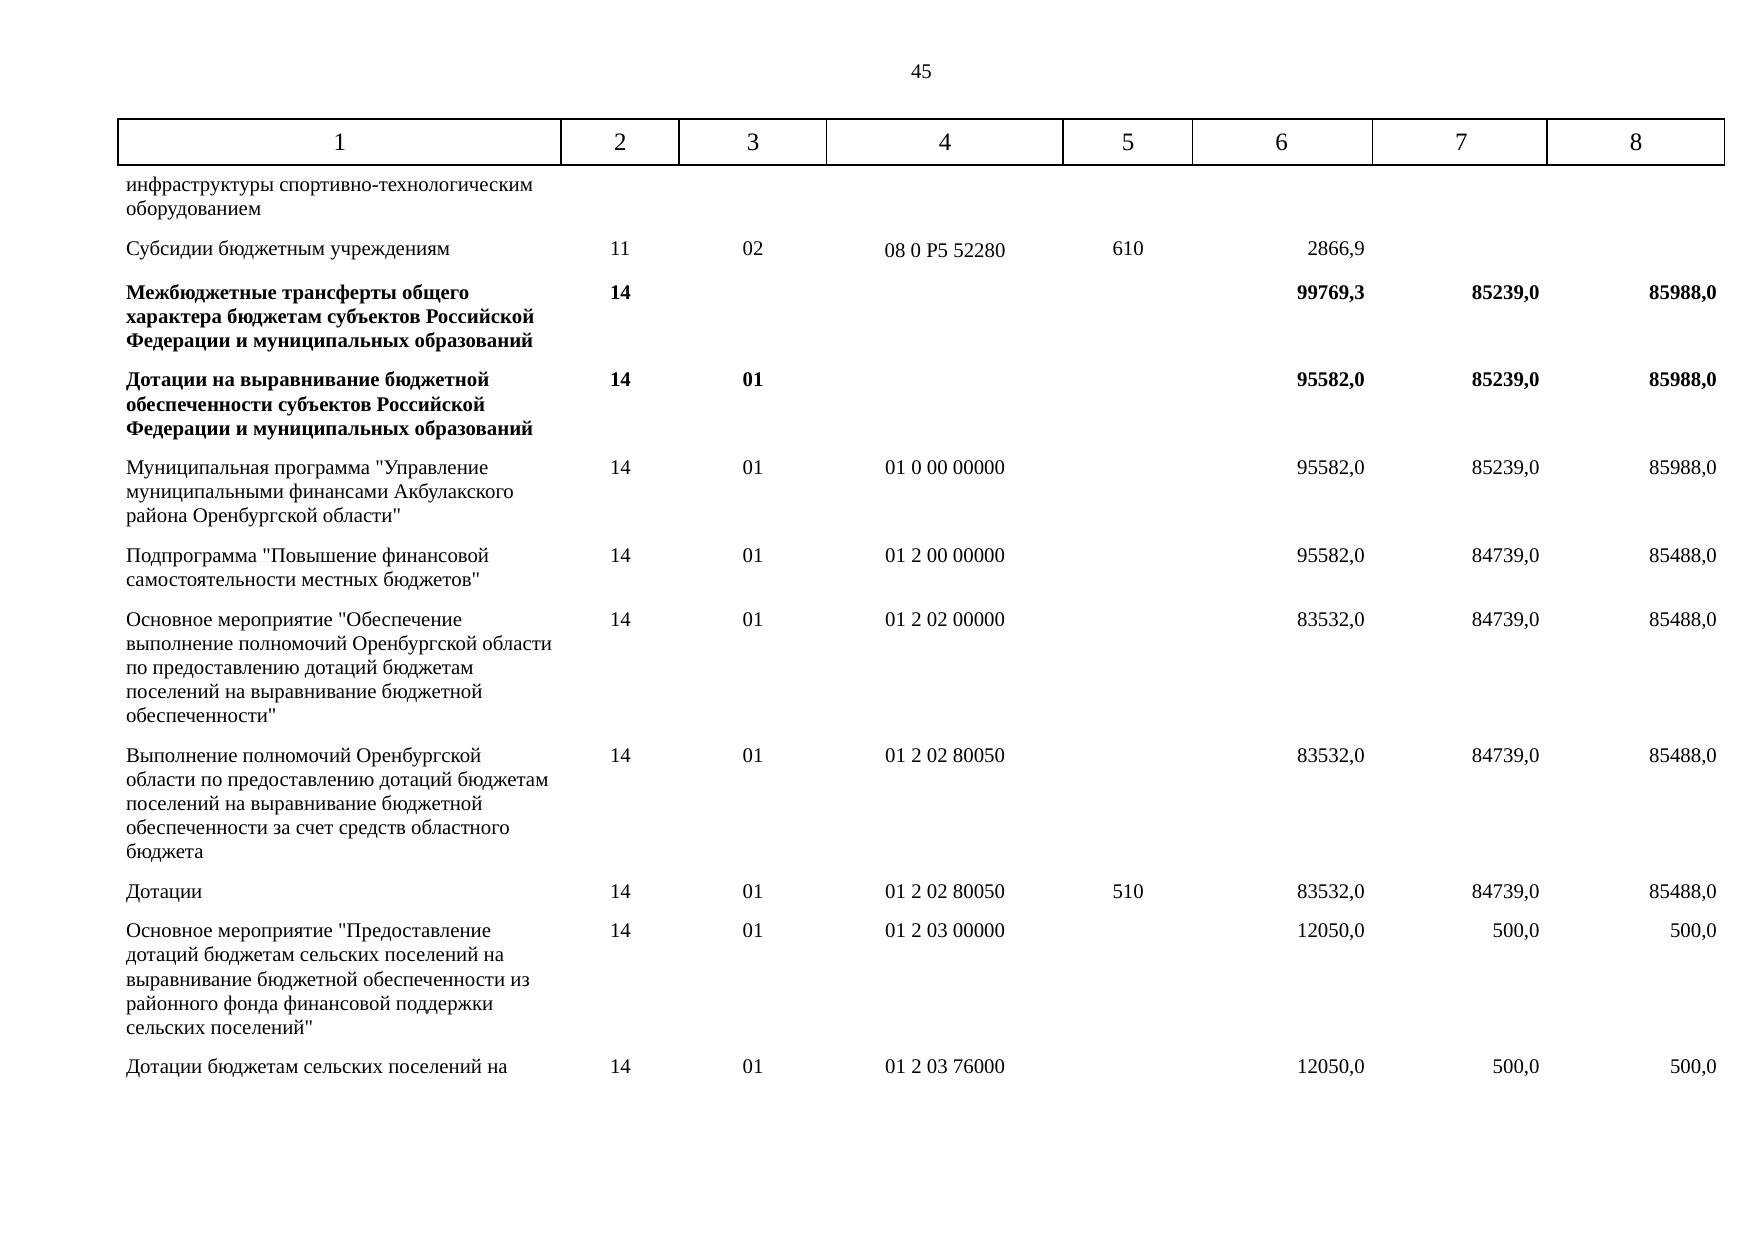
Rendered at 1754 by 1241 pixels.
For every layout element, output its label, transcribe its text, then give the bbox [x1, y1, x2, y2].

table_cell 85488,0 [1547, 599, 1724, 735]
table_cell [561, 166, 679, 228]
table_header [1193, 120, 1372, 164]
table_cell 95582,0 [1193, 360, 1372, 447]
table_cell [1063, 1046, 1193, 1086]
table_cell 85239,0 [1372, 272, 1547, 359]
table_header [1064, 120, 1192, 164]
table_cell 01 [679, 911, 827, 1046]
table_cell 01 2 03 00000 [827, 911, 1063, 1046]
table_cell [1063, 535, 1193, 599]
table_cell 14 [561, 272, 679, 359]
table_cell [827, 272, 1063, 359]
table_cell [1547, 166, 1724, 228]
table_cell [1063, 911, 1193, 1046]
table_cell [1063, 735, 1193, 871]
table_cell 85239,0 [1372, 360, 1547, 447]
table_cell 14 [561, 535, 679, 599]
table_cell 01 2 00 00000 [827, 535, 1063, 599]
table_cell 84739,0 [1372, 535, 1547, 599]
table_cell 500,0 [1372, 911, 1547, 1046]
table_cell Дотации на выравнивание бюджетной обеспеченности субъектов Российской Федерации и муниципальных образований [118, 360, 561, 447]
table_cell 01 [679, 1046, 827, 1086]
table_cell 84739,0 [1372, 871, 1547, 911]
table_header [562, 120, 678, 164]
table_cell [827, 360, 1063, 447]
table_cell 85488,0 [1547, 535, 1724, 599]
table_cell [1372, 166, 1547, 228]
table_header 4 [835, 128, 1055, 156]
table_cell 85239,0 [1372, 448, 1547, 535]
table_cell 500,0 [1547, 911, 1724, 1046]
table_cell 01 2 02 80050 [827, 735, 1063, 871]
table_cell 14 [561, 599, 679, 735]
table_cell 11 [561, 228, 679, 272]
table_cell 95582,0 [1193, 535, 1372, 599]
table_cell 02 [679, 228, 827, 272]
table_cell Межбюджетные трансферты общего характера бюджетам субъектов Российской Федерации и муниципальных образований [118, 272, 561, 359]
table_cell 14 [561, 871, 679, 911]
table_cell 12050,0 [1193, 911, 1372, 1046]
table_cell [1063, 360, 1193, 447]
table_cell Дотации бюджетам сельских поселений на [118, 1046, 561, 1086]
table_cell 85988,0 [1547, 272, 1724, 359]
table_cell 14 [561, 1046, 679, 1086]
table_cell 01 0 00 00000 [827, 448, 1063, 535]
table_header 3 [687, 128, 819, 156]
table_cell 14 [561, 360, 679, 447]
table_cell 12050,0 [1193, 1046, 1372, 1086]
table_cell 610 [1063, 228, 1193, 272]
table_header [1548, 120, 1724, 164]
table_header [827, 120, 1062, 164]
table_header [1373, 120, 1546, 164]
table_cell 85988,0 [1547, 360, 1724, 447]
table_cell 510 [1063, 871, 1193, 911]
table_cell [679, 166, 827, 228]
table_header [680, 120, 826, 164]
table_cell [1063, 448, 1193, 535]
table_cell 01 [679, 535, 827, 599]
table_cell 95582,0 [1193, 448, 1372, 535]
table_cell [1547, 228, 1724, 272]
table_cell 83532,0 [1193, 599, 1372, 735]
table_cell 14 [561, 735, 679, 871]
table_cell инфраструктуры спортивно-технологическим оборудованием [118, 166, 561, 228]
table_cell 01 2 02 00000 [827, 599, 1063, 735]
table_cell Муниципальная программа "Управление муниципальными финансами Акбулакского района Оренбургской области" [118, 448, 561, 535]
table_cell 01 [679, 871, 827, 911]
table_cell 14 [561, 448, 679, 535]
table_header 8 [1555, 128, 1716, 156]
table_cell 2866,9 [1193, 228, 1372, 272]
table_cell 14 [561, 911, 679, 1046]
table_cell Выполнение полномочий Оренбургской области по предоставлению дотаций бюджетам поселений на выравнивание бюджетной обеспеченности за счет средств областного бюджета [118, 735, 561, 871]
table_cell 85988,0 [1547, 448, 1724, 535]
table_cell 85488,0 [1547, 735, 1724, 871]
table_cell 01 [679, 448, 827, 535]
table_cell 99769,3 [1193, 272, 1372, 359]
table_cell 84739,0 [1372, 599, 1547, 735]
table_cell [1063, 599, 1193, 735]
table_cell Дотации [118, 871, 561, 911]
table_cell 01 [679, 599, 827, 735]
table_cell 01 2 02 80050 [827, 871, 1063, 911]
table_cell Основное мероприятие "Предоставление дотаций бюджетам сельских поселений на выравнивание бюджетной обеспеченности из районного фонда финансовой поддержки сельских поселений" [118, 911, 561, 1046]
table_cell 83532,0 [1193, 735, 1372, 871]
table_cell Основное мероприятие "Обеспечение выполнение полномочий Оренбургской области по предоставлению дотаций бюджетам поселений на выравнивание бюджетной обеспеченности" [118, 599, 561, 735]
table_header 2 [569, 128, 671, 156]
table_cell 500,0 [1372, 1046, 1547, 1086]
table_cell 83532,0 [1193, 871, 1372, 911]
table_cell Подпрограмма "Повышение финансовой самостоятельности местных бюджетов" [118, 535, 561, 599]
table_cell 01 2 03 76000 [827, 1046, 1063, 1086]
table_cell [827, 166, 1063, 228]
table_cell [1193, 166, 1372, 228]
table_cell [679, 272, 827, 359]
table_header 5 [1071, 128, 1185, 156]
table_cell 500,0 [1547, 1046, 1724, 1086]
table_header 7 [1380, 128, 1542, 156]
table_cell 85488,0 [1547, 871, 1724, 911]
table_header 6 [1201, 128, 1362, 156]
table_cell Субсидии бюджетным учреждениям [118, 228, 561, 272]
table_cell [1063, 272, 1193, 359]
table_cell [1063, 166, 1193, 228]
table_header 1 [126, 128, 553, 156]
table_cell 08 0 Р5 52280 [827, 228, 1063, 272]
table_cell 84739,0 [1372, 735, 1547, 871]
table_cell [1372, 228, 1547, 272]
table_cell 01 [679, 360, 827, 447]
table_header [119, 120, 560, 164]
table_cell 01 [679, 735, 827, 871]
